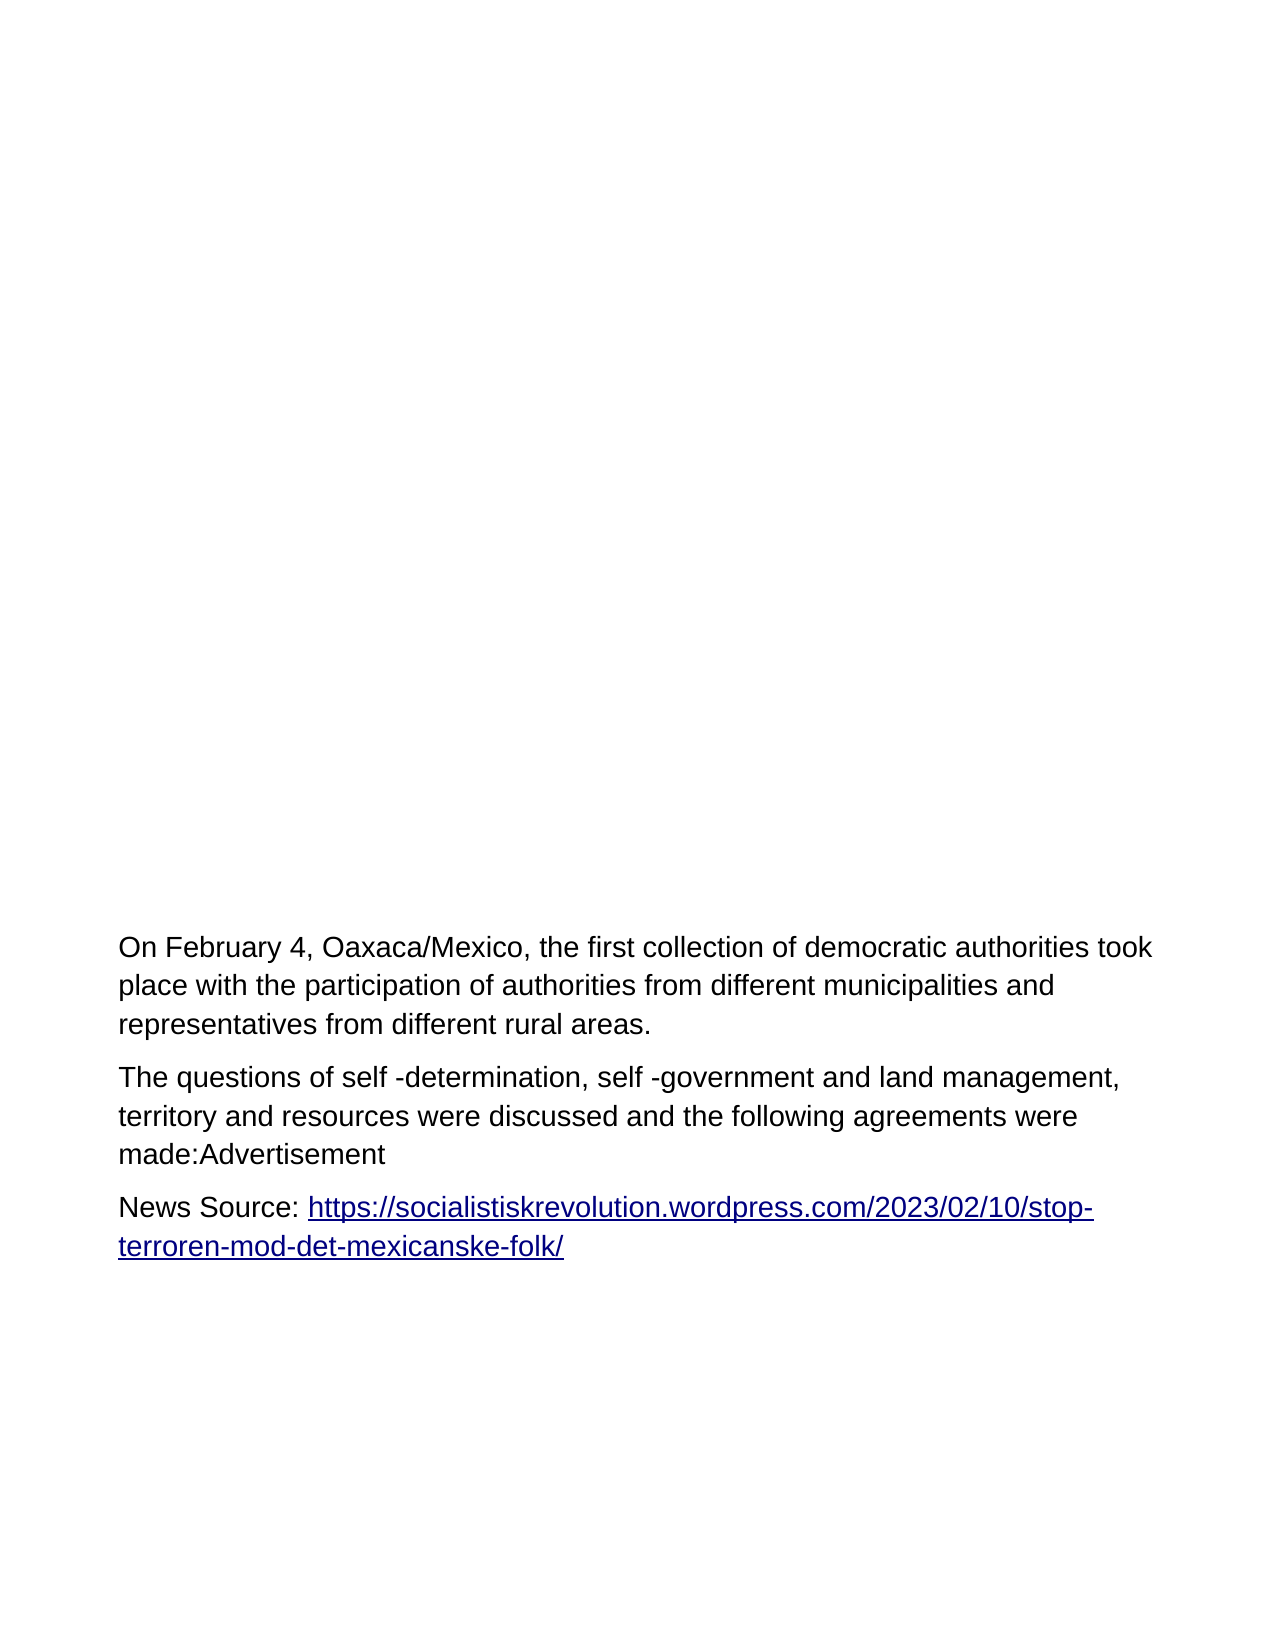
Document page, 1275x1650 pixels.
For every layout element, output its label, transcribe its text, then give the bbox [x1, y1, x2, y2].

text On February 4, Oaxaca/Mexico, the first collection of democratic authorities took place with the participation of authorities from different municipalities and representatives from different rural areas. [118, 118, 1157, 1040]
text The questions of self -determination, self -government and land management, territory and resources were discussed and the following agreements were made:Advertisement [118, 1060, 1157, 1171]
text News Source: https://socialistiskrevolution.wordpress.com/2023/02/10/stop-terroren-mod-det-mexicanske-folk/ [118, 1190, 1157, 1262]
